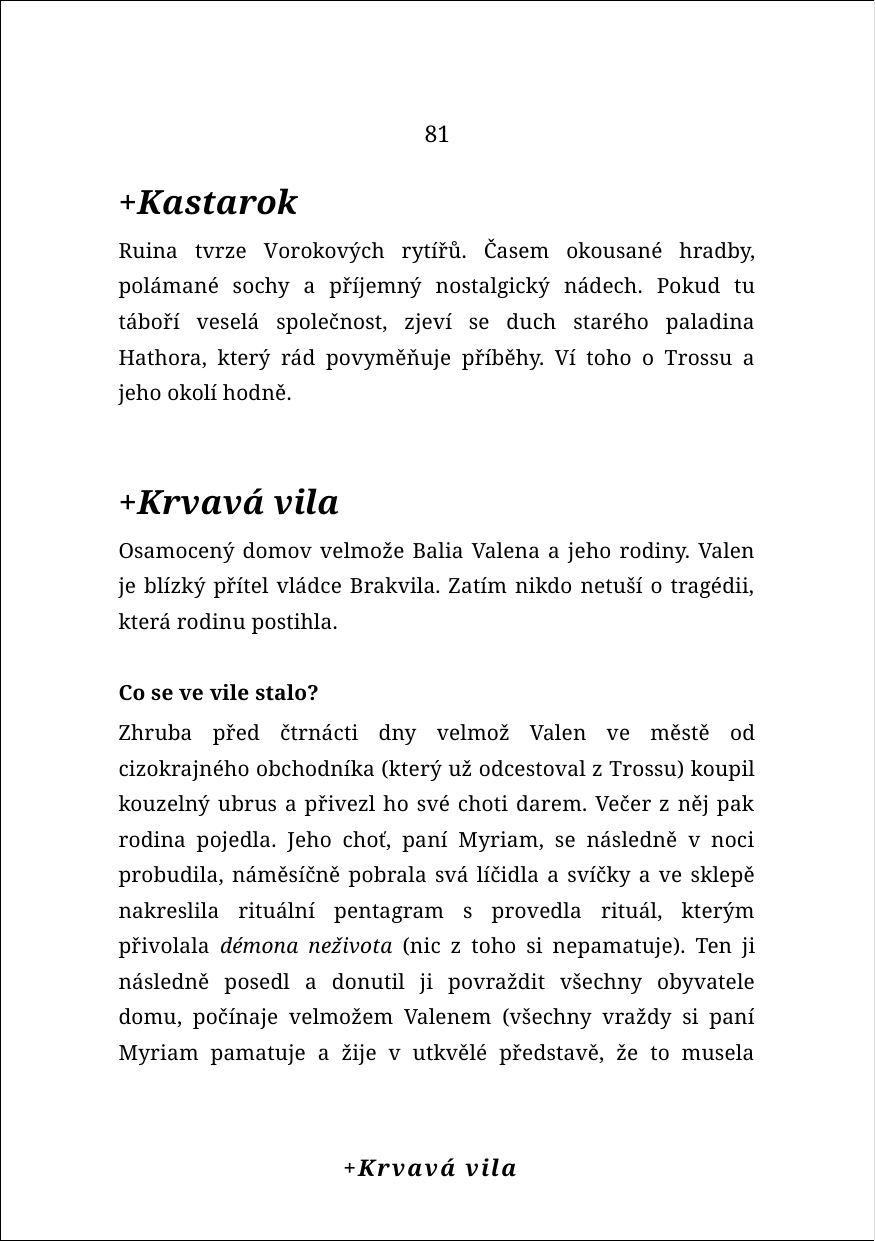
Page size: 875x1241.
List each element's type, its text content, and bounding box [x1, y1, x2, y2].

text Zhruba před čtrnácti dny velmož Valen ve městě od cizokrajného obchodníka (který už odcestoval z Trossu) koupil kouzelný ubrus a přivezl ho své choti darem. Večer z něj pak rodina pojedla. Jeho choť, paní Myriam, se následně v noci probudila, náměsíčně pobrala svá líčidla a svíčky a ve sklepě nakreslila rituální pentagram s provedla rituál, kterým přivolala démona neživota (nic z toho si nepamatuje). Ten ji následně posedl a donutil ji povraždit všechny obyvatele domu, počínaje velmožem Valenem (všechny vraždy si paní Myriam pamatuje a žije v utkvělé představě, že to musela [118, 718, 756, 1066]
subtitle +Kastarok [118, 179, 756, 224]
subtitle +Krvavá vila [118, 479, 756, 524]
text Ruina tvrze Vorokových rytířů. Časem okousané hradby, polámané sochy a příjemný nostalgický nádech. Pokud tu táboří veselá společnost, zjeví se duch starého paladina Hathora, který rád povyměňuje příběhy. Ví toho o Trossu a jeho okolí hodně. [118, 236, 756, 407]
text Osamocený domov velmože Balia Valena a jeho rodiny. Valen je blízký přítel vládce Brakvila. Zatím nikdo netuší o tragédii, která rodinu postihla. [118, 536, 756, 635]
subtitle Co se ve vile stalo? [118, 678, 756, 706]
